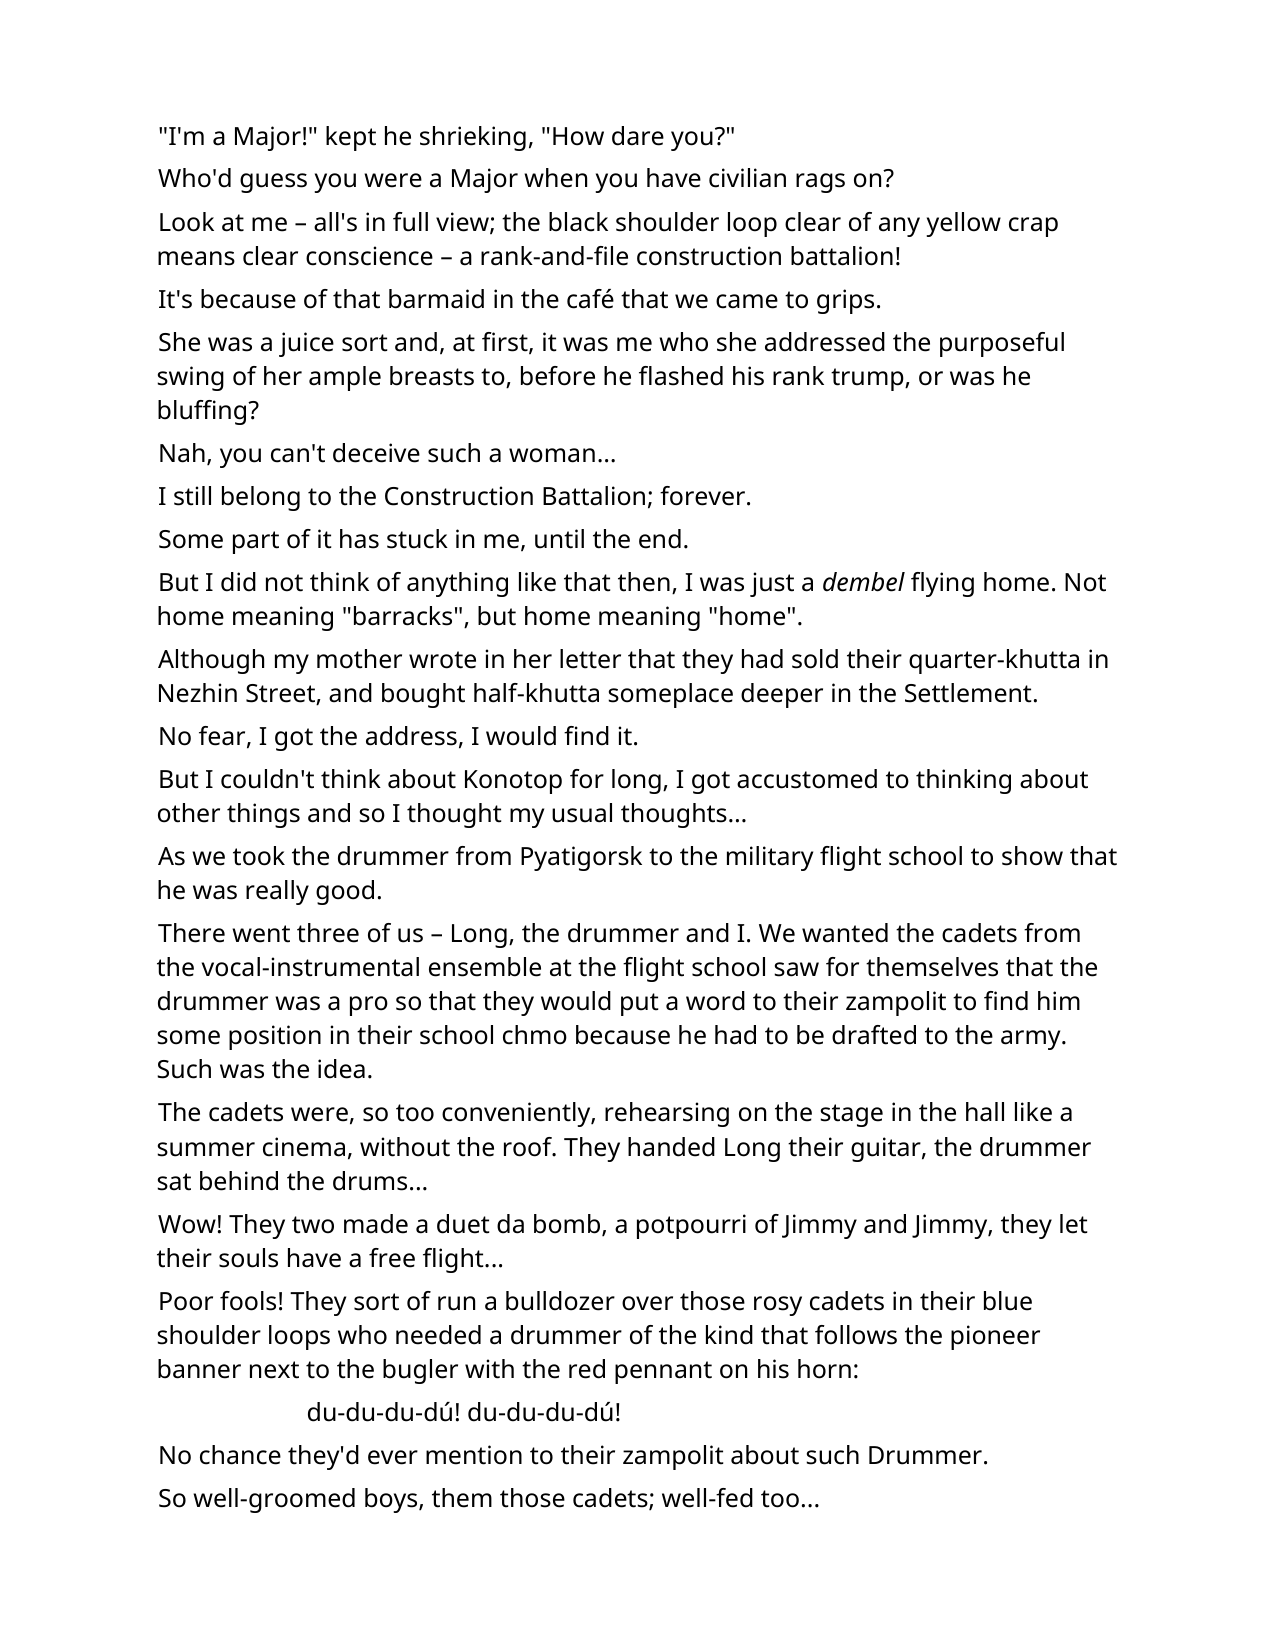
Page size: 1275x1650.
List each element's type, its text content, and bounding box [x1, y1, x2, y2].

text "I'm a Major!" kept he shrieking, "How dare you?" [156, 118, 1118, 152]
text Wow! They two made a duet da bomb, a potpourri of Jimmy and Jimmy, they let their souls have a free flight... [156, 1206, 1118, 1274]
text Poor fools! They sort of run a bulldozer over those rosy cadets in their blue shoulder loops who needed a drummer of the kind that follows the pioneer banner next to the bugler with the red pennant on his horn: [156, 1283, 1118, 1386]
text There went three of us – Long, the drummer and I. We wanted the cadets from the vocal-instrumental ensemble at the flight school saw for themselves that the drummer was a pro so that they would put a word to their zampolit to find him some position in their school chmo because he had to be drafted to the army. Such was the idea. [156, 916, 1118, 1086]
text I still belong to the Construction Battalion; forever. [156, 478, 1118, 512]
text But I did not think of anything like that then, I was just a dembel flying home. Not home meaning "barracks", but home meaning "home". [156, 564, 1118, 633]
text So well-groomed boys, them those cadets; well-fed too... [156, 1481, 1118, 1514]
text The cadets were, so too conveniently, rehearsing on the stage in the hall like a summer cinema, without the roof. They handed Long their guitar, the drummer sat behind the drums... [156, 1095, 1118, 1197]
text She was a juice sort and, at first, it was me who she addressed the purposeful swing of her ample breasts to, before he flashed his rank trump, or was he bluffing? [156, 324, 1118, 426]
text It's because of that barmaid in the café that we came to grips. [156, 281, 1118, 315]
text Some part of it has stuck in me, until the end. [156, 521, 1118, 556]
text As we took the drummer from Pyatigorsk to the military flight school to show that he was really good. [156, 839, 1118, 907]
text Look at me – all's in full view; the black shoulder loop clear of any yellow crap means clear conscience – a rank-and-file construction battalion! [156, 204, 1118, 272]
text Nah, you can't deceive such a woman… [156, 435, 1118, 469]
text Who'd guess you were a Major when you have civilian rags on? [156, 161, 1118, 195]
text But I couldn't think about Konotop for long, I got accustomed to thinking about other things and so I thought my usual thoughts… [156, 762, 1118, 830]
text No chance they'd ever mention to their zampolit about such Drummer. [156, 1437, 1118, 1472]
text du-du-du-dú! du-du-du-dú! [156, 1394, 1118, 1428]
text No fear, I got the address, I would find it. [156, 719, 1118, 753]
text Although my mother wrote in her letter that they had sold their quarter-khutta in Nezhin Street, and bought half-khutta someplace deeper in the Settlement. [156, 642, 1118, 710]
